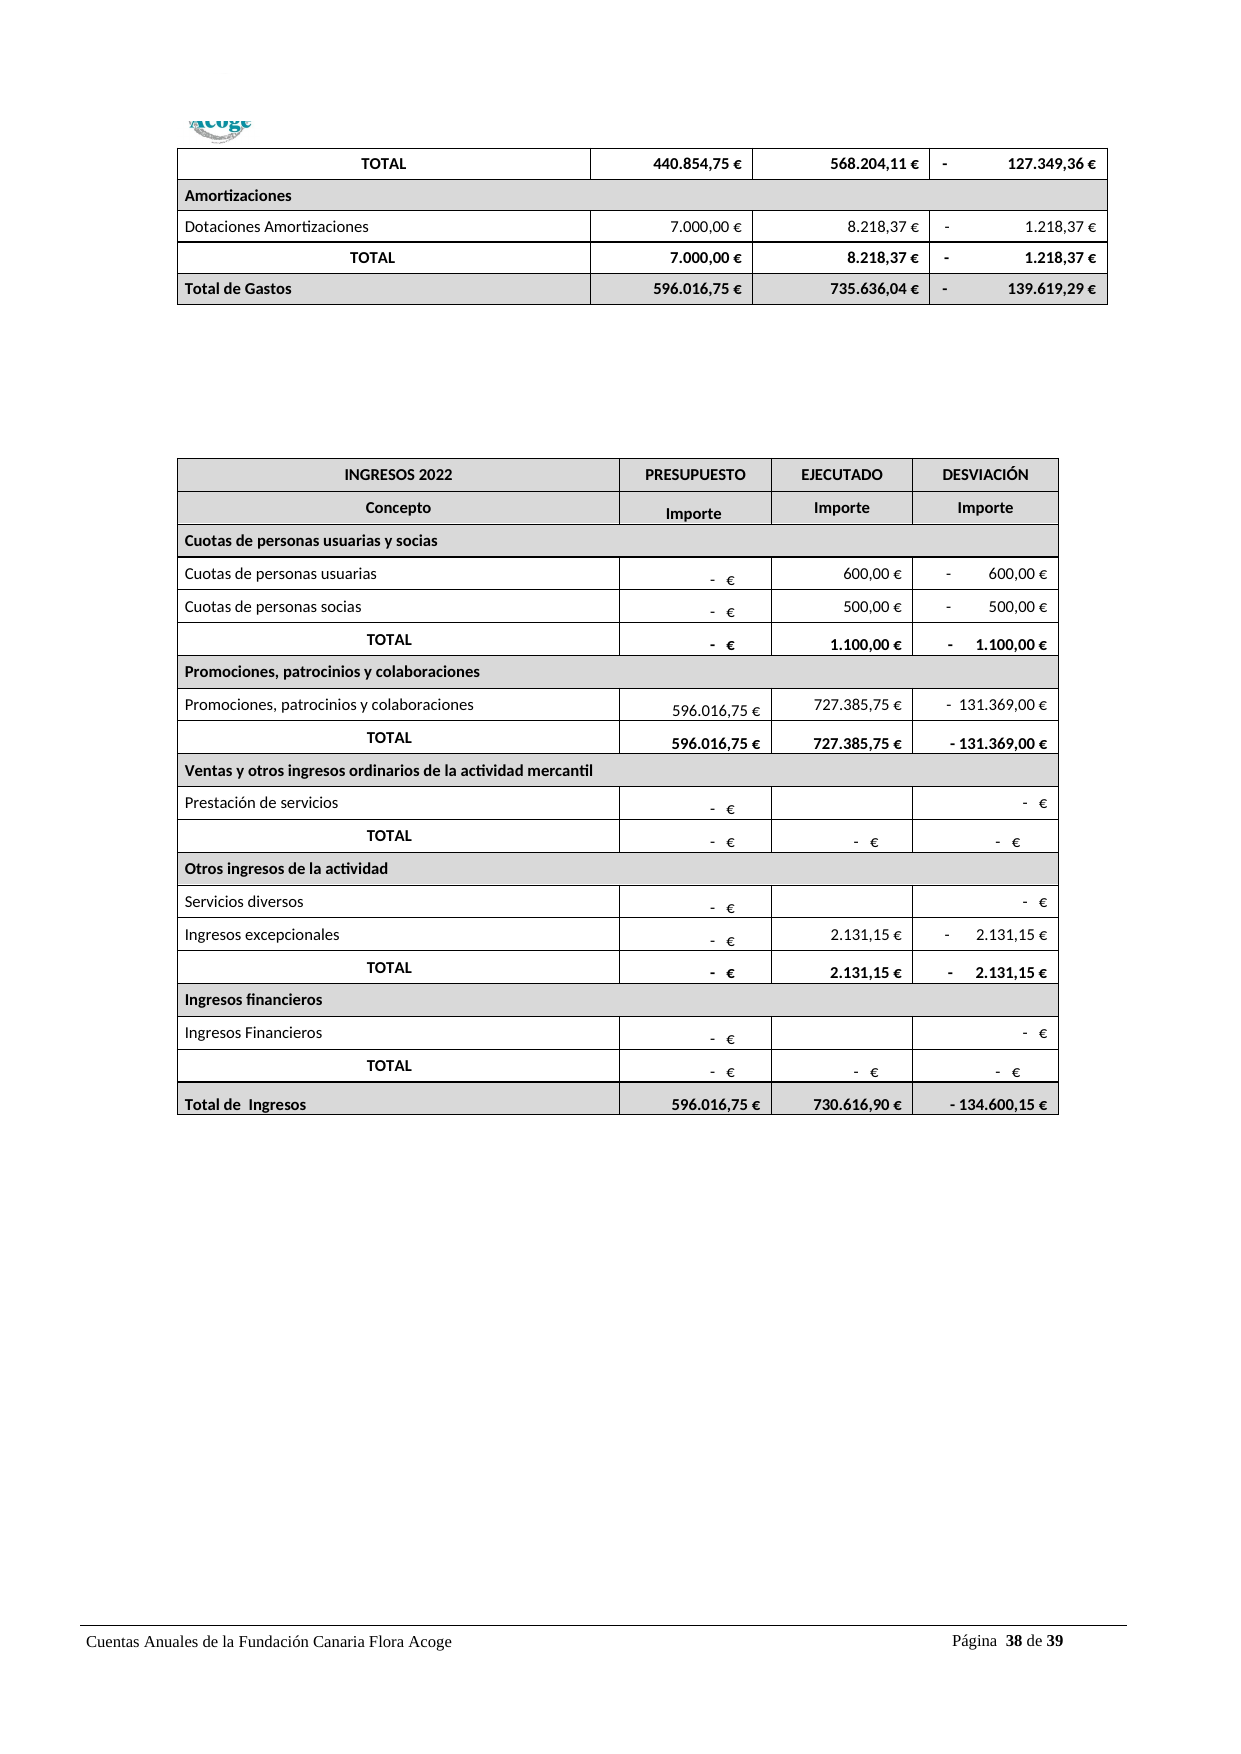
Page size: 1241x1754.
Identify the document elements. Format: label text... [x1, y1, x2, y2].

table_cell - € [913, 886, 1058, 917]
table_cell Promociones, patrocinios y colaboraciones [178, 656, 1058, 688]
table_cell - 139.619,29 € [930, 274, 1107, 304]
table_cell TOTAL [178, 820, 619, 852]
table_cell - 1.218,37 € [930, 243, 1107, 273]
table_cell [772, 886, 912, 917]
table_cell Cuotas de personas usuarias y socias [178, 525, 1058, 556]
table_cell 1.100,00 € [772, 623, 912, 655]
table_cell Ingresos financieros [178, 984, 1058, 1016]
table_cell Amortizaciones [178, 180, 1107, 210]
table_cell 727.385,75 € [772, 689, 912, 720]
table_cell Ventas y otros ingresos ordinarios de la actividad mercantil [178, 754, 1058, 786]
table_cell Concepto [178, 492, 619, 523]
table_cell - € [620, 590, 771, 622]
table_cell - € [913, 820, 1058, 852]
table_cell 596.016,75 € [620, 1083, 771, 1114]
table_cell 8.218,37 € [753, 211, 929, 241]
table_cell Importe [772, 492, 912, 523]
table_cell 568.204,11 € [753, 149, 929, 179]
table_cell - 131.369,00 € [913, 689, 1058, 720]
table_cell [772, 1017, 912, 1048]
table_cell 2.131,15 € [772, 918, 912, 950]
table_cell Cuotas de personas usuarias [178, 558, 619, 589]
table_header PRESUPUESTO [620, 459, 771, 491]
table_cell Ingresos excepcionales [178, 918, 619, 950]
table_cell Promociones, patrocinios y colaboraciones [178, 689, 619, 720]
table_cell 7.000,00 € [591, 243, 752, 273]
table_cell 440.854,75 € [591, 149, 752, 179]
table_cell - € [620, 820, 771, 852]
table_cell - € [620, 1050, 771, 1081]
table_cell - 131.369,00 € [913, 721, 1058, 753]
table_cell TOTAL [178, 149, 590, 179]
table_cell 730.616,90 € [772, 1083, 912, 1114]
table_cell - 1.100,00 € [913, 623, 1058, 655]
table_cell Prestación de servicios [178, 787, 619, 819]
table_cell - € [620, 918, 771, 950]
table_cell Cuotas de personas socias [178, 590, 619, 622]
table_cell - € [772, 820, 912, 852]
table_cell TOTAL [178, 951, 619, 983]
table_cell - € [620, 886, 771, 917]
table_cell - € [620, 951, 771, 983]
table_cell - 600,00 € [913, 558, 1058, 589]
table_cell 596.016,75 € [620, 721, 771, 753]
table_cell Total de Gastos [178, 274, 590, 304]
table_cell 8.218,37 € [753, 243, 929, 273]
table_cell Ingresos Financieros [178, 1017, 619, 1048]
table_cell TOTAL [178, 721, 619, 753]
table_cell 596.016,75 € [620, 689, 771, 720]
table_cell Total de Ingresos [178, 1083, 619, 1114]
table_cell TOTAL [178, 243, 590, 273]
table_cell 500,00 € [772, 590, 912, 622]
table_cell TOTAL [178, 623, 619, 655]
table_cell - 1.218,37 € [930, 211, 1107, 241]
table_cell [772, 787, 912, 819]
table_cell 600,00 € [772, 558, 912, 589]
table_cell - € [620, 558, 771, 589]
table_header DESVIACIÓN [913, 459, 1058, 491]
table_cell - € [620, 623, 771, 655]
table_cell - € [620, 787, 771, 819]
table_cell Servicios diversos [178, 886, 619, 917]
table_cell 596.016,75 € [591, 274, 752, 304]
table_cell - € [913, 1050, 1058, 1081]
table_cell - € [620, 1017, 771, 1048]
table_cell - 127.349,36 € [930, 149, 1107, 179]
table_cell - 500,00 € [913, 590, 1058, 622]
table_cell 727.385,75 € [772, 721, 912, 753]
table_header INGRESOS 2022 [178, 459, 619, 491]
table_cell - € [913, 1017, 1058, 1048]
table_cell - 2.131,15 € [913, 951, 1058, 983]
table_cell Importe [620, 492, 771, 523]
table_cell Dotaciones Amortizaciones [178, 211, 590, 241]
table_cell 735.636,04 € [753, 274, 929, 304]
table_cell TOTAL [178, 1050, 619, 1081]
table_cell Importe [913, 492, 1058, 523]
table_cell - € [913, 787, 1058, 819]
table_header EJECUTADO [772, 459, 912, 491]
table_cell - 134.600,15 € [913, 1083, 1058, 1114]
table_cell 7.000,00 € [591, 211, 752, 241]
table_cell - € [772, 1050, 912, 1081]
table_cell - 2.131,15 € [913, 918, 1058, 950]
table_cell Otros ingresos de la actividad [178, 853, 1058, 884]
table_cell 2.131,15 € [772, 951, 912, 983]
